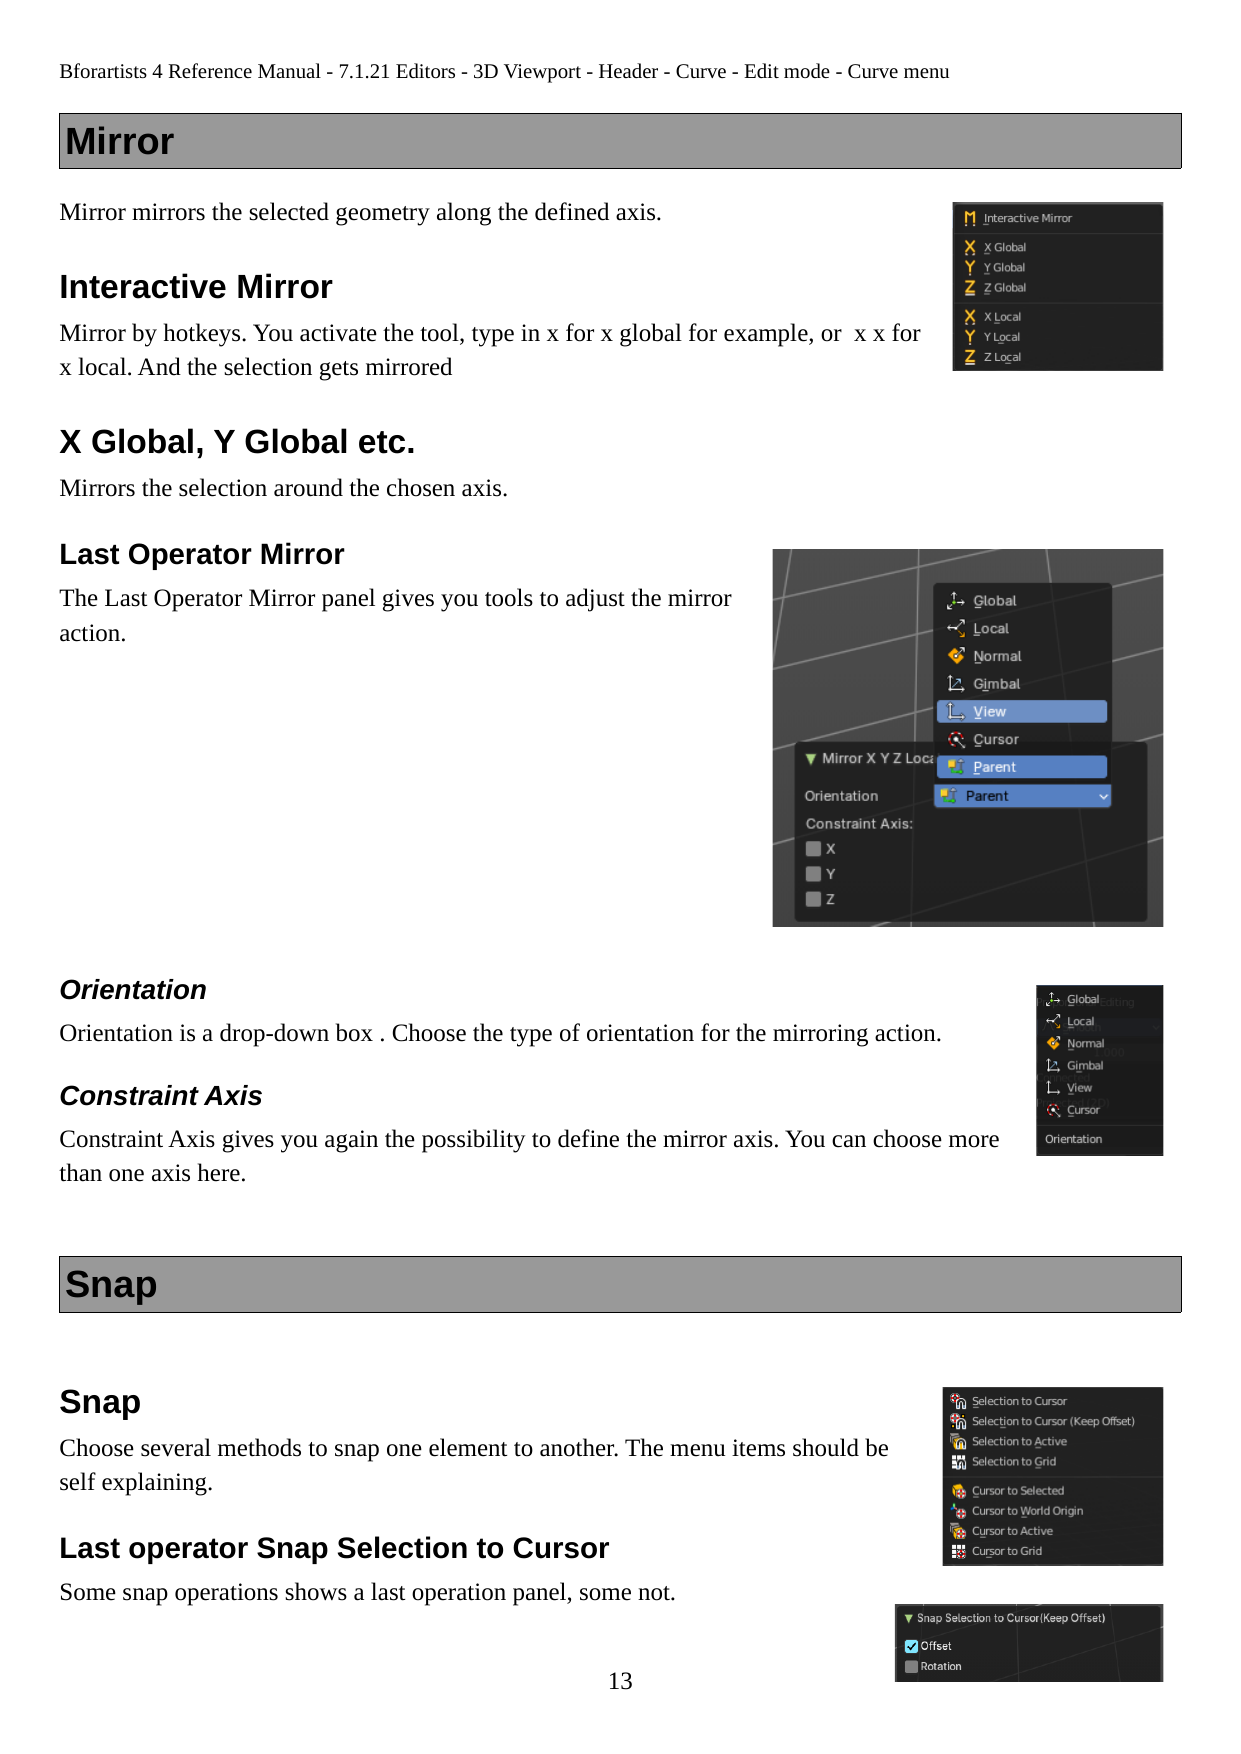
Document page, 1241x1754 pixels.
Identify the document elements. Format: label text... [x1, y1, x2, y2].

subtitle X Global, Y Global etc. [59, 422, 1181, 461]
text Mirror by hotkeys. You activate the tool, type in x for x global for example, or x x for x local. And the selection gets mirrored [59, 318, 1181, 381]
subtitle Last Operator Mirror [59, 537, 1181, 571]
text Constraint Axis gives you again the possibility to define the mirror axis. You can choose more than one axis here. [59, 1124, 1181, 1187]
picture [1036, 985, 1164, 1156]
text Some snap operations shows a last operation panel, some not. [59, 1577, 1181, 1606]
subtitle [1164, 1079, 1181, 1111]
picture [894, 1604, 1164, 1682]
table_header Snap [60, 1257, 1181, 1312]
subtitle Last operator Snap Selection to Cursor [59, 1531, 942, 1565]
subtitle Snap [59, 1382, 1181, 1420]
subtitle Constraint Axis [59, 1079, 1036, 1111]
text Mirror mirrors the selected geometry along the defined axis. [59, 197, 1181, 225]
subtitle [1164, 267, 1181, 305]
subtitle Orientation [59, 973, 1181, 1005]
table_header Mirror [60, 114, 1181, 168]
picture [942, 1387, 1164, 1566]
text Choose several methods to snap one element to another. The menu items should be self explaining. [59, 1433, 942, 1496]
picture [772, 549, 1164, 927]
text The Last Operator Mirror panel gives you tools to adjust the mirror action. [59, 583, 772, 646]
text Mirrors the selection around the chosen axis. [59, 473, 1181, 502]
text Orientation is a drop-down box . Choose the type of orientation for the mirroring action. [59, 1018, 1036, 1047]
subtitle Interactive Mirror [59, 267, 952, 305]
picture [952, 202, 1164, 371]
